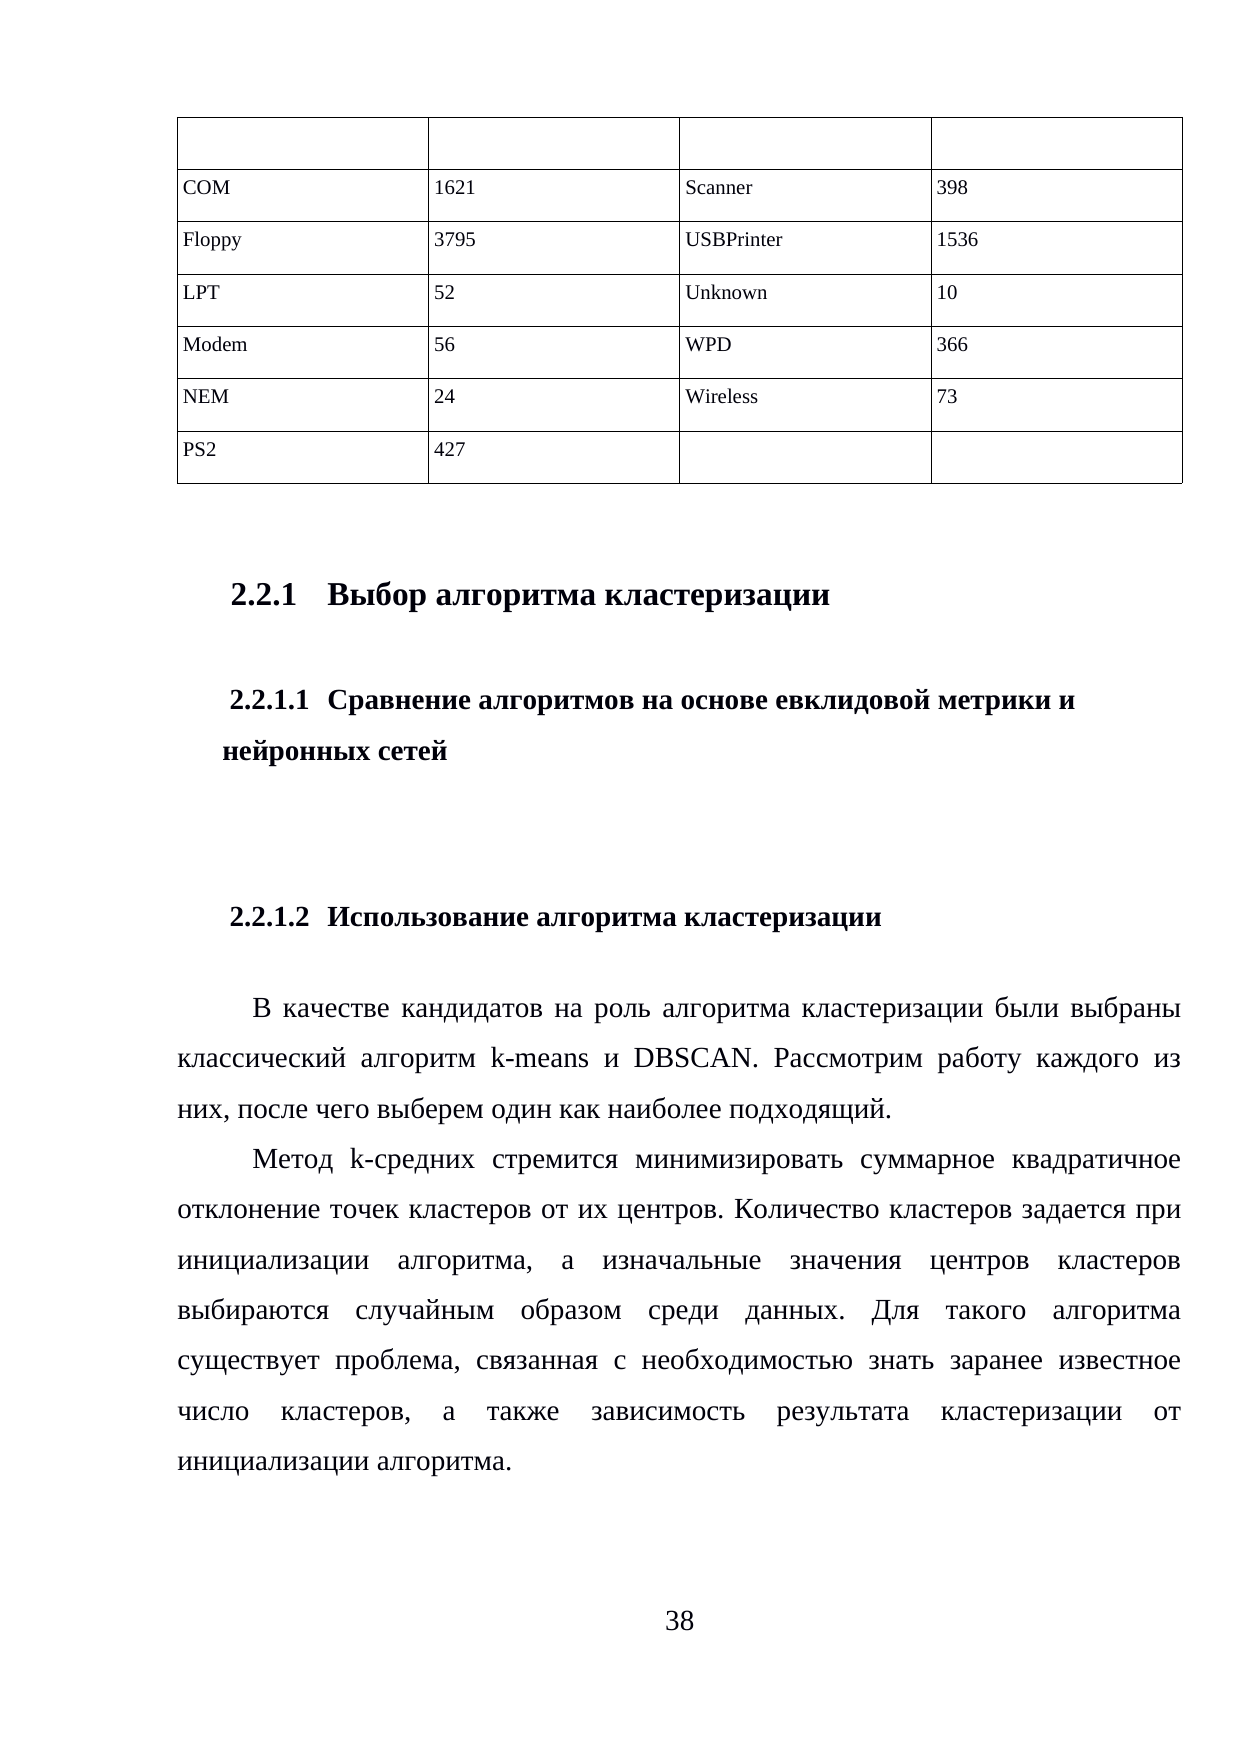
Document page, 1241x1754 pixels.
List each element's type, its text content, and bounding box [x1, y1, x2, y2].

table_cell 427 [429, 432, 679, 483]
table_cell 1621 [429, 170, 679, 221]
table_cell 24 [429, 379, 679, 431]
table_cell PS2 [178, 432, 428, 483]
table_cell 52 [429, 275, 679, 326]
table_cell LPT [178, 275, 428, 326]
table_cell [429, 118, 679, 169]
text В качестве кандидатов на роль алгоритма кластеризации были выбраны классический алгоритм k-means и DBSCAN. Рассмотрим работу каждого из них, после чего выберем один как наиболее подходящий. [177, 990, 1182, 1124]
table_cell 398 [932, 170, 1182, 221]
table_cell Floppy [178, 222, 428, 274]
table_cell NEM [178, 379, 428, 431]
subtitle Выбор алгоритма кластеризации [222, 574, 1182, 612]
table_cell Unknown [680, 275, 931, 326]
table_cell COM [178, 170, 428, 221]
table_cell 366 [932, 327, 1182, 378]
table_cell Scanner [680, 170, 931, 221]
table_cell 3795 [429, 222, 679, 274]
table_cell 1536 [932, 222, 1182, 274]
table_cell [178, 118, 428, 169]
text Метод k-средних стремится минимизировать суммарное квадратичное отклонение точек кластеров от их центров. Количество кластеров задается при инициализации алгоритма, а изначальные значения центров кластеров выбираются случайным образом среди данных. Для такого алгоритма существует проблема, связанная с необходимостью знать заранее известное число кластеров, а также зависимость результата кластеризации от инициализации алгоритма. [177, 1141, 1182, 1477]
table_cell [680, 118, 931, 169]
table_cell Wireless [680, 379, 931, 431]
table_cell [932, 118, 1182, 169]
table_cell 56 [429, 327, 679, 378]
table_cell Modem [178, 327, 428, 378]
table_cell 10 [932, 275, 1182, 326]
table_cell [680, 432, 931, 483]
table_cell WPD [680, 327, 931, 378]
table_cell USBPrinter [680, 222, 931, 274]
table_cell 73 [932, 379, 1182, 431]
subtitle Использование алгоритма кластеризации [222, 899, 1182, 933]
table_cell [932, 432, 1182, 483]
subtitle Сравнение алгоритмов на основе евклидовой метрики и нейронных сетей [222, 682, 1182, 766]
